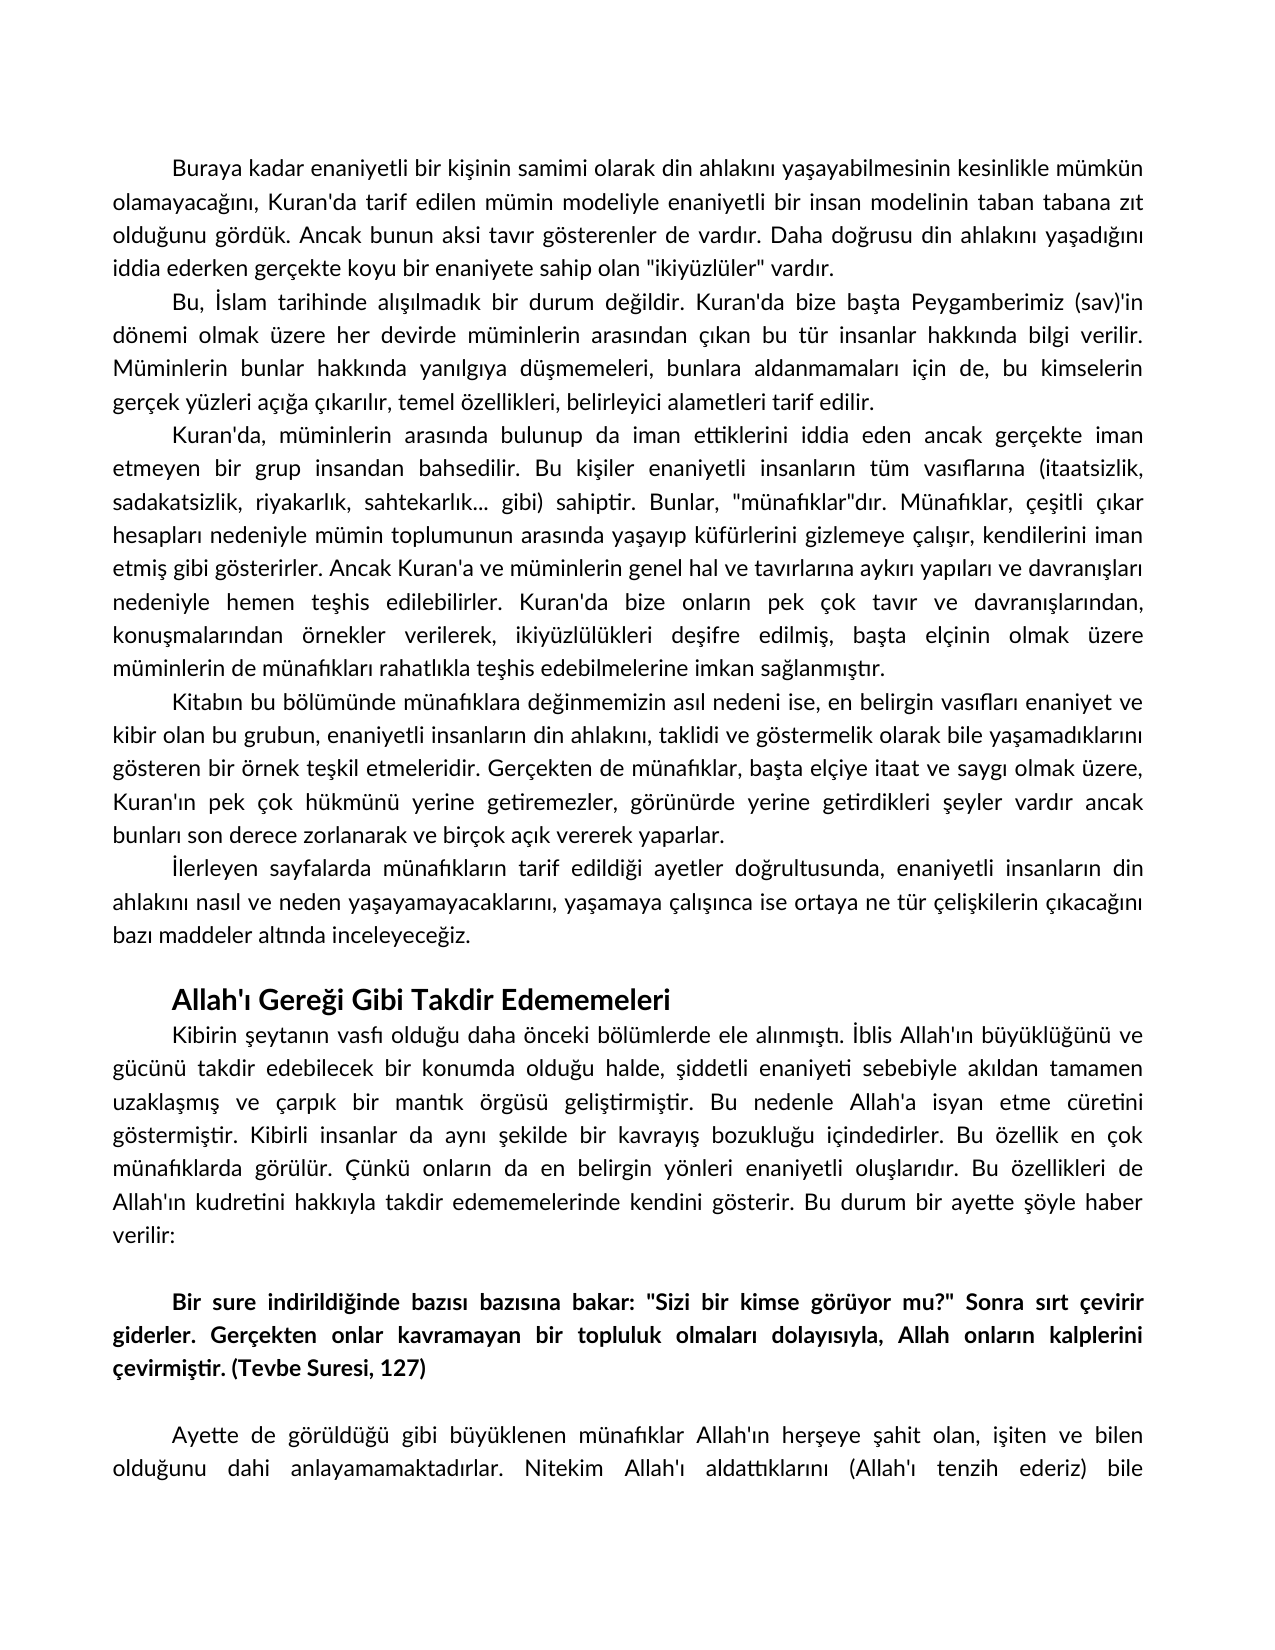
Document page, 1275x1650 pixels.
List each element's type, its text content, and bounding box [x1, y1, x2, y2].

text İlerleyen sayfalarda münafıkların tarif edildiği ayetler doğrultusunda, enaniyetli insanların din ahlakını nasıl ve neden yaşayamayacaklarını, yaşamaya çalışınca ise ortaya ne tür çelişkilerin çıkacağını bazı maddeler altında inceleyeceğiz. [112, 850, 1145, 950]
text Kitabın bu bölümünde münafıklara değinmemizin asıl nedeni ise, en belirgin vasıfları enaniyet ve kibir olan bu grubun, enaniyetli insanların din ahlakını, taklidi ve göstermelik olarak bile yaşamadıklarını gösteren bir örnek teşkil etmeleridir. Gerçekten de münafıklar, başta elçiye itaat ve saygı olmak üzere, Kuran'ın pek çok hükmünü yerine getiremezler, görünürde yerine getirdikleri şeyler vardır ancak bunları son derece zorlanarak ve birçok açık vererek yaparlar. [112, 683, 1145, 850]
text Ayette de görüldüğü gibi büyüklenen münafıklar Allah'ın herşeye şahit olan, işiten ve bilen olduğunu dahi anlayamamaktadırlar. Nitekim Allah'ı aldattıklarını (Allah'ı tenzih ederiz) bile [112, 1417, 1145, 1483]
text Kuran'da, müminlerin arasında bulunup da iman ettiklerini iddia eden ancak gerçekte iman etmeyen bir grup insandan bahsedilir. Bu kişiler enaniyetli insanların tüm vasıflarına (itaatsizlik, sadakatsizlik, riyakarlık, sahtekarlık... gibi) sahiptir. Bunlar, "münafıklar"dır. Münafıklar, çeşitli çıkar hesapları nedeniyle mümin toplumunun arasında yaşayıp küfürlerini gizlemeye çalışır, kendilerini iman etmiş gibi gösterirler. Ancak Kuran'a ve müminlerin genel hal ve tavırlarına aykırı yapıları ve davranışları nedeniyle hemen teşhis edilebilirler. Kuran'da bize onların pek çok tavır ve davranışlarından, konuşmalarından örnekler verilerek, ikiyüzlülükleri deşifre edilmiş, başta elçinin olmak üzere müminlerin de münafıkları rahatlıkla teşhis edebilmelerine imkan sağlanmıştır. [112, 417, 1145, 683]
text Buraya kadar enaniyetli bir kişinin samimi olarak din ahlakını yaşayabilmesinin kesinlikle mümkün olamayacağını, Kuran'da tarif edilen mümin modeliyle enaniyetli bir insan modelinin taban tabana zıt olduğunu gördük. Ancak bunun aksi tavır gösterenler de vardır. Daha doğrusu din ahlakını yaşadığını iddia ederken gerçekte koyu bir enaniyete sahip olan "ikiyüzlüler" vardır. [112, 150, 1145, 283]
text Bir sure indirildiğinde bazısı bazısına bakar: "Sizi bir kimse görüyor mu?" Sonra sırt çevirir giderler. Gerçekten onlar kavramayan bir topluluk olmaları dolayısıyla, Allah onların kalplerini çevirmiştir. (Tevbe Suresi, 127) [112, 1283, 1145, 1383]
text Allah'ı Gereği Gibi Takdir Edememeleri [112, 983, 1145, 1017]
text Kibirin şeytanın vasfı olduğu daha önceki bölümlerde ele alınmıştı. İblis Allah'ın büyüklüğünü ve gücünü takdir edebilecek bir konumda olduğu halde, şiddetli enaniyeti sebebiyle akıldan tamamen uzaklaşmış ve çarpık bir mantık örgüsü geliştirmiştir. Bu nedenle Allah'a isyan etme cüretini göstermiştir. Kibirli insanlar da aynı şekilde bir kavrayış bozukluğu içindedirler. Bu özellik en çok münafıklarda görülür. Çünkü onların da en belirgin yönleri enaniyetli oluşlarıdır. Bu özellikleri de Allah'ın kudretini hakkıyla takdir edememelerinde kendini gösterir. Bu durum bir ayette şöyle haber verilir: [112, 1017, 1145, 1250]
text Bu, İslam tarihinde alışılmadık bir durum değildir. Kuran'da bize başta Peygamberimiz (sav)'in dönemi olmak üzere her devirde müminlerin arasından çıkan bu tür insanlar hakkında bilgi verilir. Müminlerin bunlar hakkında yanılgıya düşmemeleri, bunlara aldanmamaları için de, bu kimselerin gerçek yüzleri açığa çıkarılır, temel özellikleri, belirleyici alametleri tarif edilir. [112, 283, 1145, 417]
